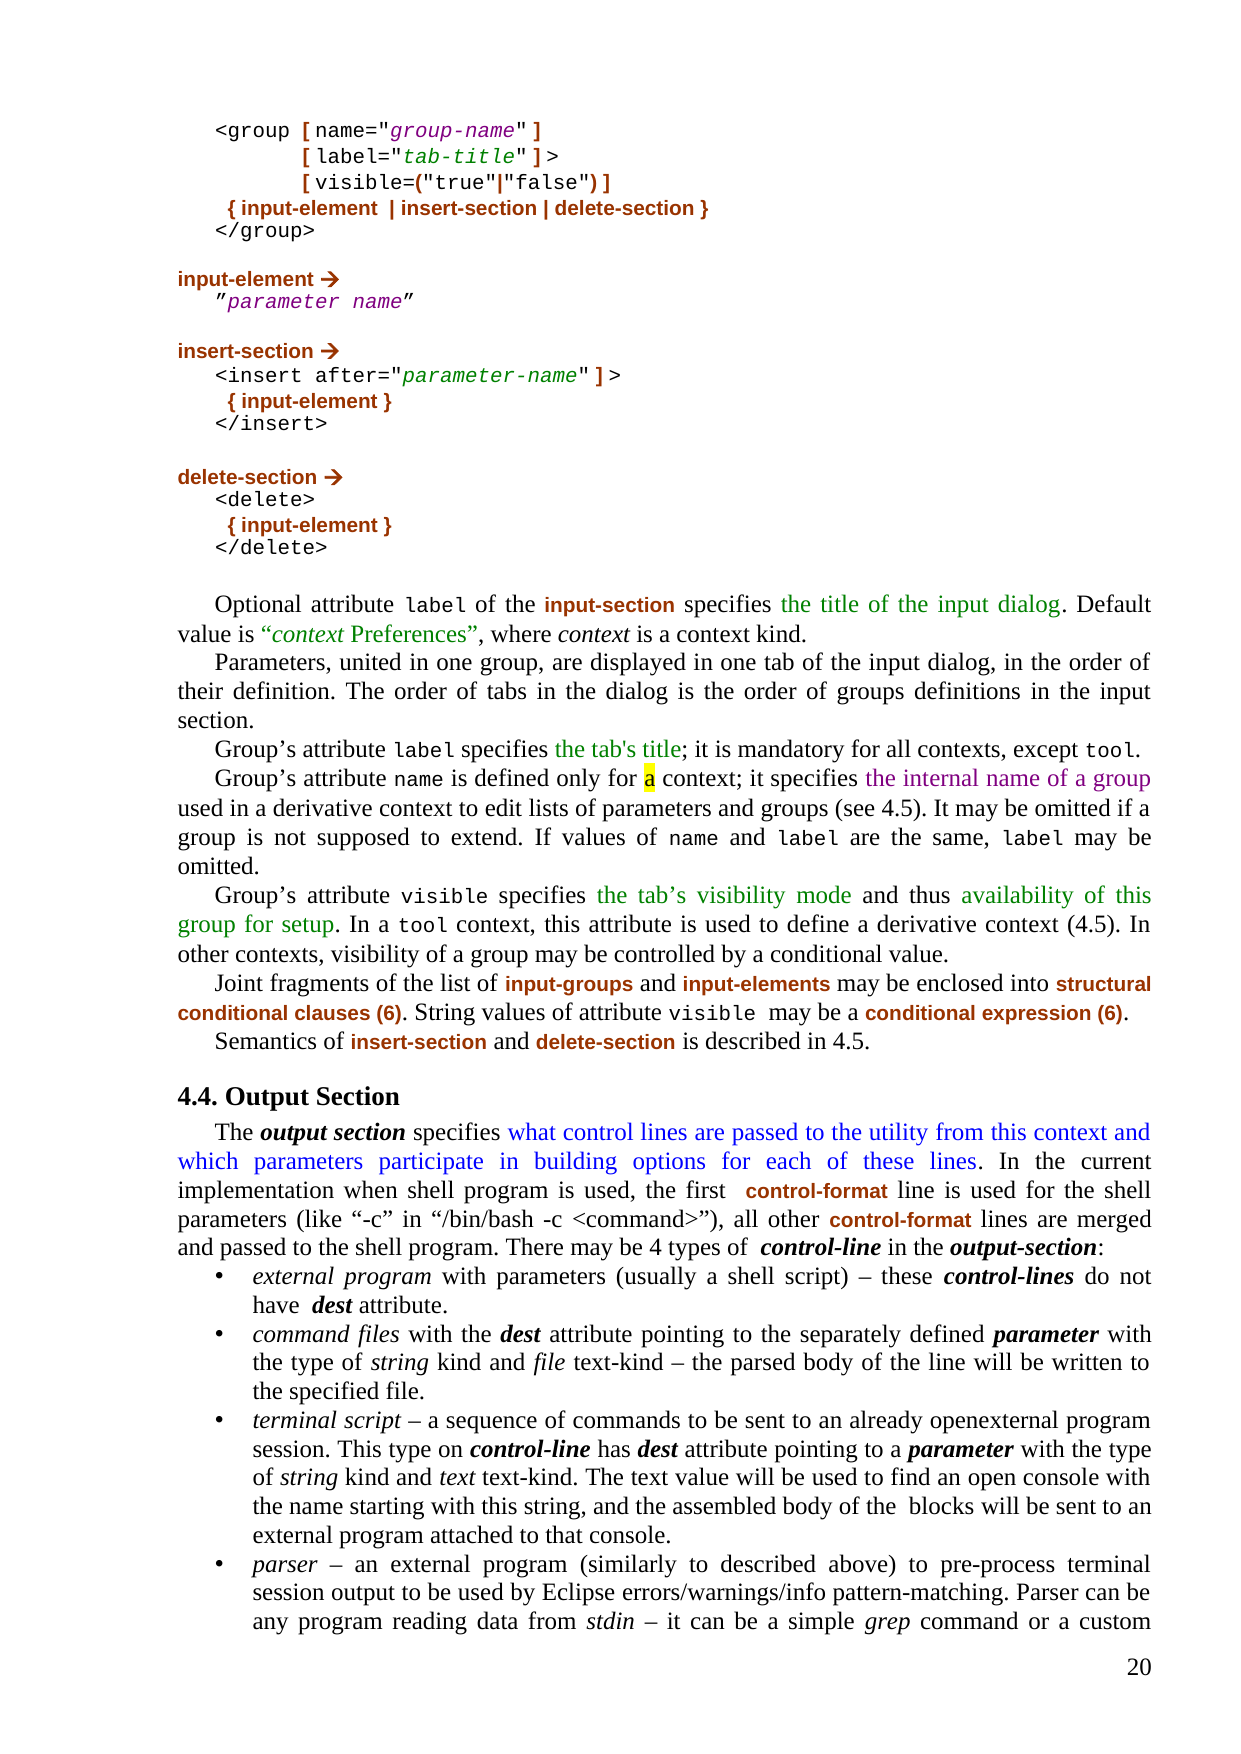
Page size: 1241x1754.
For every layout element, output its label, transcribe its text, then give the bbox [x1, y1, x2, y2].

text { input-element } [177, 389, 1152, 413]
list terminal script – a sequence of commands to be sent to an already openexternal program session. This type on control-line has dest attribute pointing to a parameter with the type of string kind and text text-kind. The text value will be used to find an open console with the name starting with this string, and the assembled body of the blocks will be sent to an external program attached to that console. [215, 1405, 1152, 1549]
text ”parameter name” [177, 291, 1152, 315]
text input-element  [177, 267, 1152, 291]
text { input-element } [177, 513, 1152, 537]
list command files with the dest attribute pointing to the separately defined parameter with the type of string kind and file text-kind – the parsed body of the line will be written to the specified file. [215, 1319, 1152, 1405]
text Group’s attribute label specifies the tab's title; it is mandatory for all contexts, except tool. [177, 734, 1152, 763]
list external program with parameters (usually a shell script) – these control-lines do not have dest attribute. [215, 1261, 1152, 1319]
list parser – an external program (similarly to described above) to pre-process terminal session output to be used by Eclipse errors/warnings/info pattern-matching. Parser can be any program reading data from stdin – it can be a simple grep command or a custom [215, 1549, 1152, 1635]
text </delete> [177, 537, 1152, 560]
text Joint fragments of the list of input-groups and input-elements may be enclosed into structural conditional clauses (6). String values of attribute visible may be a conditional expression (6). [177, 968, 1152, 1026]
text Group’s attribute visible specifies the tab’s visibility mode and thus availability of this group for setup. In a tool context, this attribute is used to define a derivative context (4.5). In other contexts, visibility of a group may be controlled by a conditional value. [177, 880, 1152, 968]
text [ visible=("true"|"false") ] [177, 170, 1152, 196]
text <delete> [177, 489, 1152, 513]
text The output section specifies what control lines are passed to the utility from this context and which parameters participate in building options for each of these lines. In the current implementation when shell program is used, the first control-format line is used for the shell parameters (like “-c” in “/bin/bash -c <command>”), all other control-format lines are merged and passed to the shell program. There may be 4 types of control-line in the output-section: [177, 1117, 1152, 1261]
text <insert after="parameter-name" ] > [177, 363, 1152, 389]
subtitle 4.4. Output Section [177, 1080, 1152, 1111]
text Group’s attribute name is defined only for a context; it specifies the internal name of a group used in a derivative context to edit lists of parameters and groups (see 4.5). It may be omitted if a group is not supposed to extend. If values of name and label are the same, label may be omitted. [177, 763, 1152, 880]
text <group [ name="group-name" ] [177, 118, 1152, 144]
text Semantics of insert-section and delete-section is described in 4.5. [177, 1026, 1152, 1055]
text </insert> [177, 413, 1152, 436]
text insert-section  [177, 339, 1152, 363]
text Parameters, united in one group, are displayed in one tab of the input dialog, in the order of their definition. The order of tabs in the dialog is the order of groups definitions in the input section. [177, 647, 1152, 734]
text { input-element | insert-section | delete-section } [177, 196, 1152, 219]
text </group> [177, 219, 1152, 243]
text Optional attribute label of the input-section specifies the title of the input dialog. Default value is “context Preferences”, where context is a context kind. [177, 589, 1152, 647]
text delete-section  [177, 465, 1152, 489]
text [ label="tab-title" ] > [177, 144, 1152, 170]
